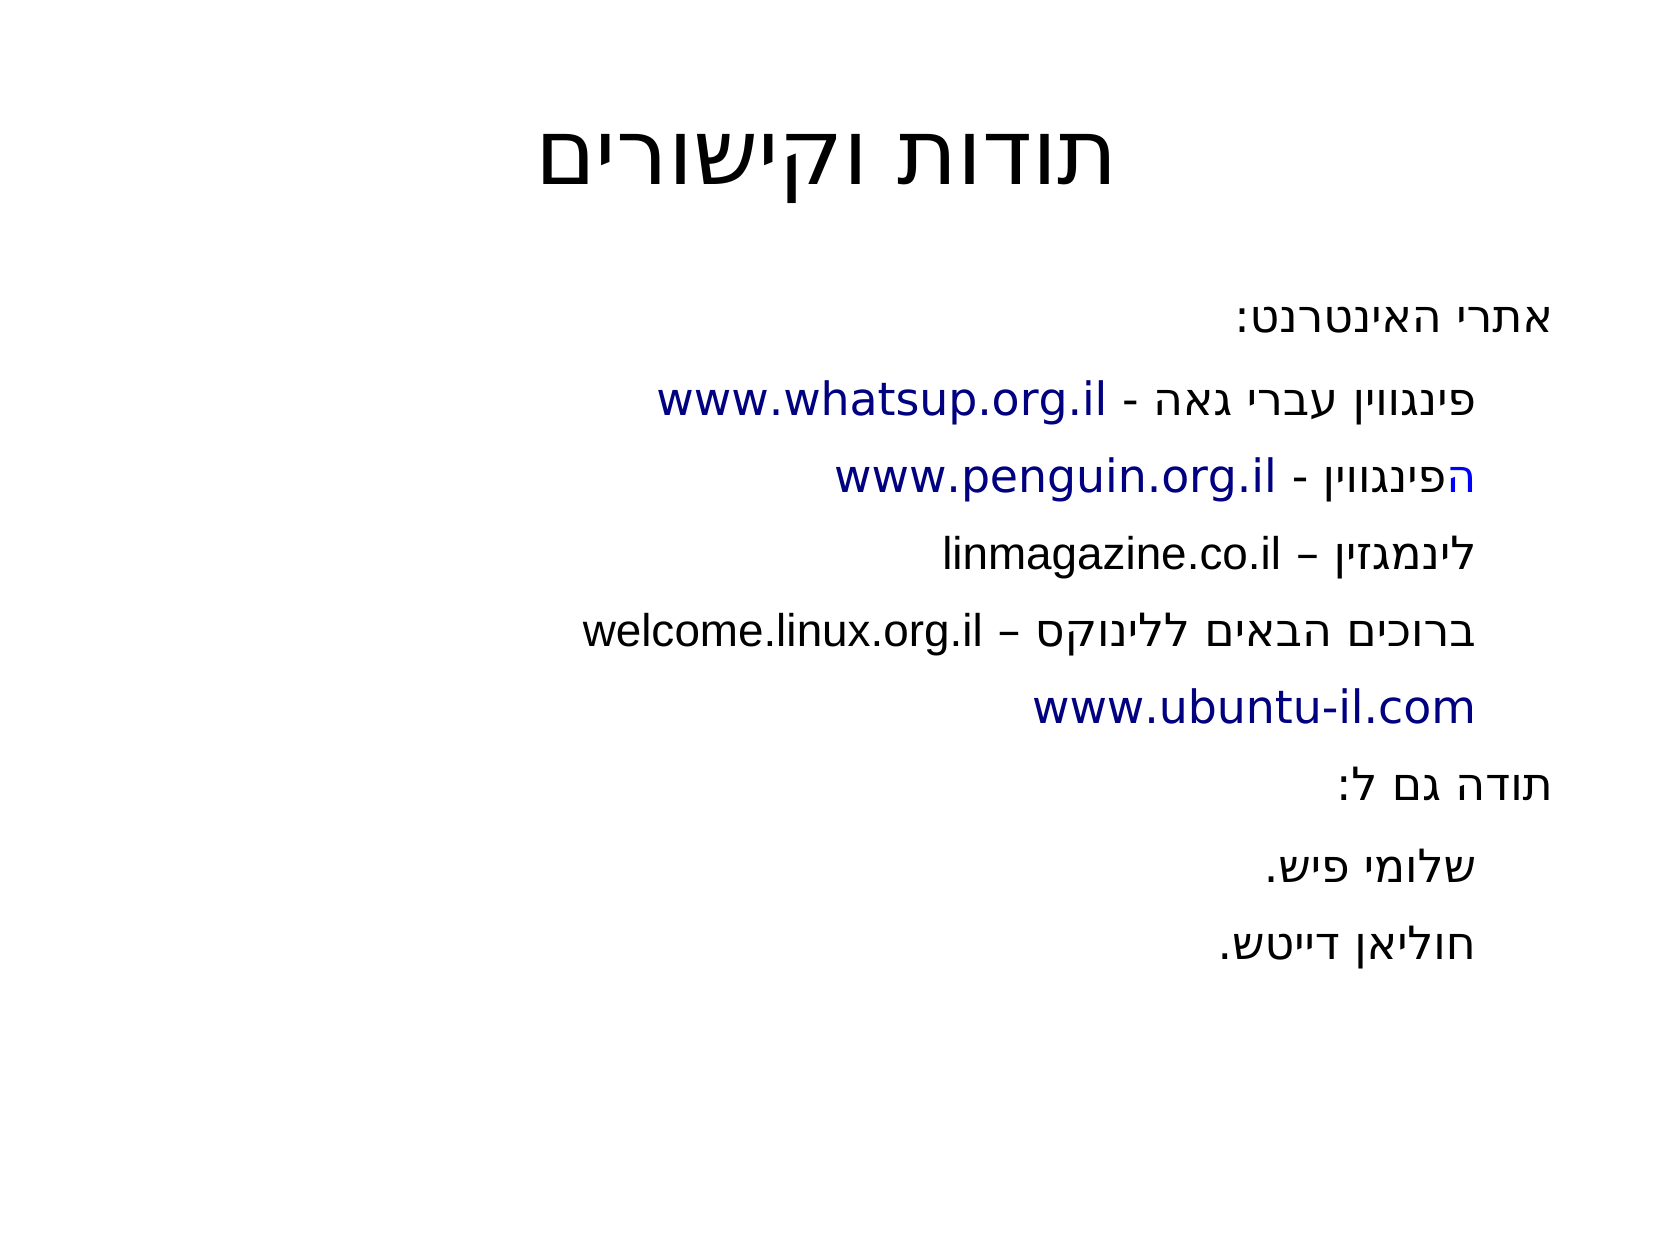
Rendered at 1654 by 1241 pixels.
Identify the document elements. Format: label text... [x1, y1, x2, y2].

list אתרי האינטרנט: פינגווין עברי גאה - www.whatsup.org.il הפינגווין - www.penguin.org.il לינמגזין – linmagazine.co.il ברוכים הבאים ללינוקס – welcome.linux.org.il www.ubuntu-il.com תודה גם ל: שלומי פיש. חוליאן דייטש. [82, 290, 1571, 1094]
title תודות וקישורים [82, 49, 1571, 257]
